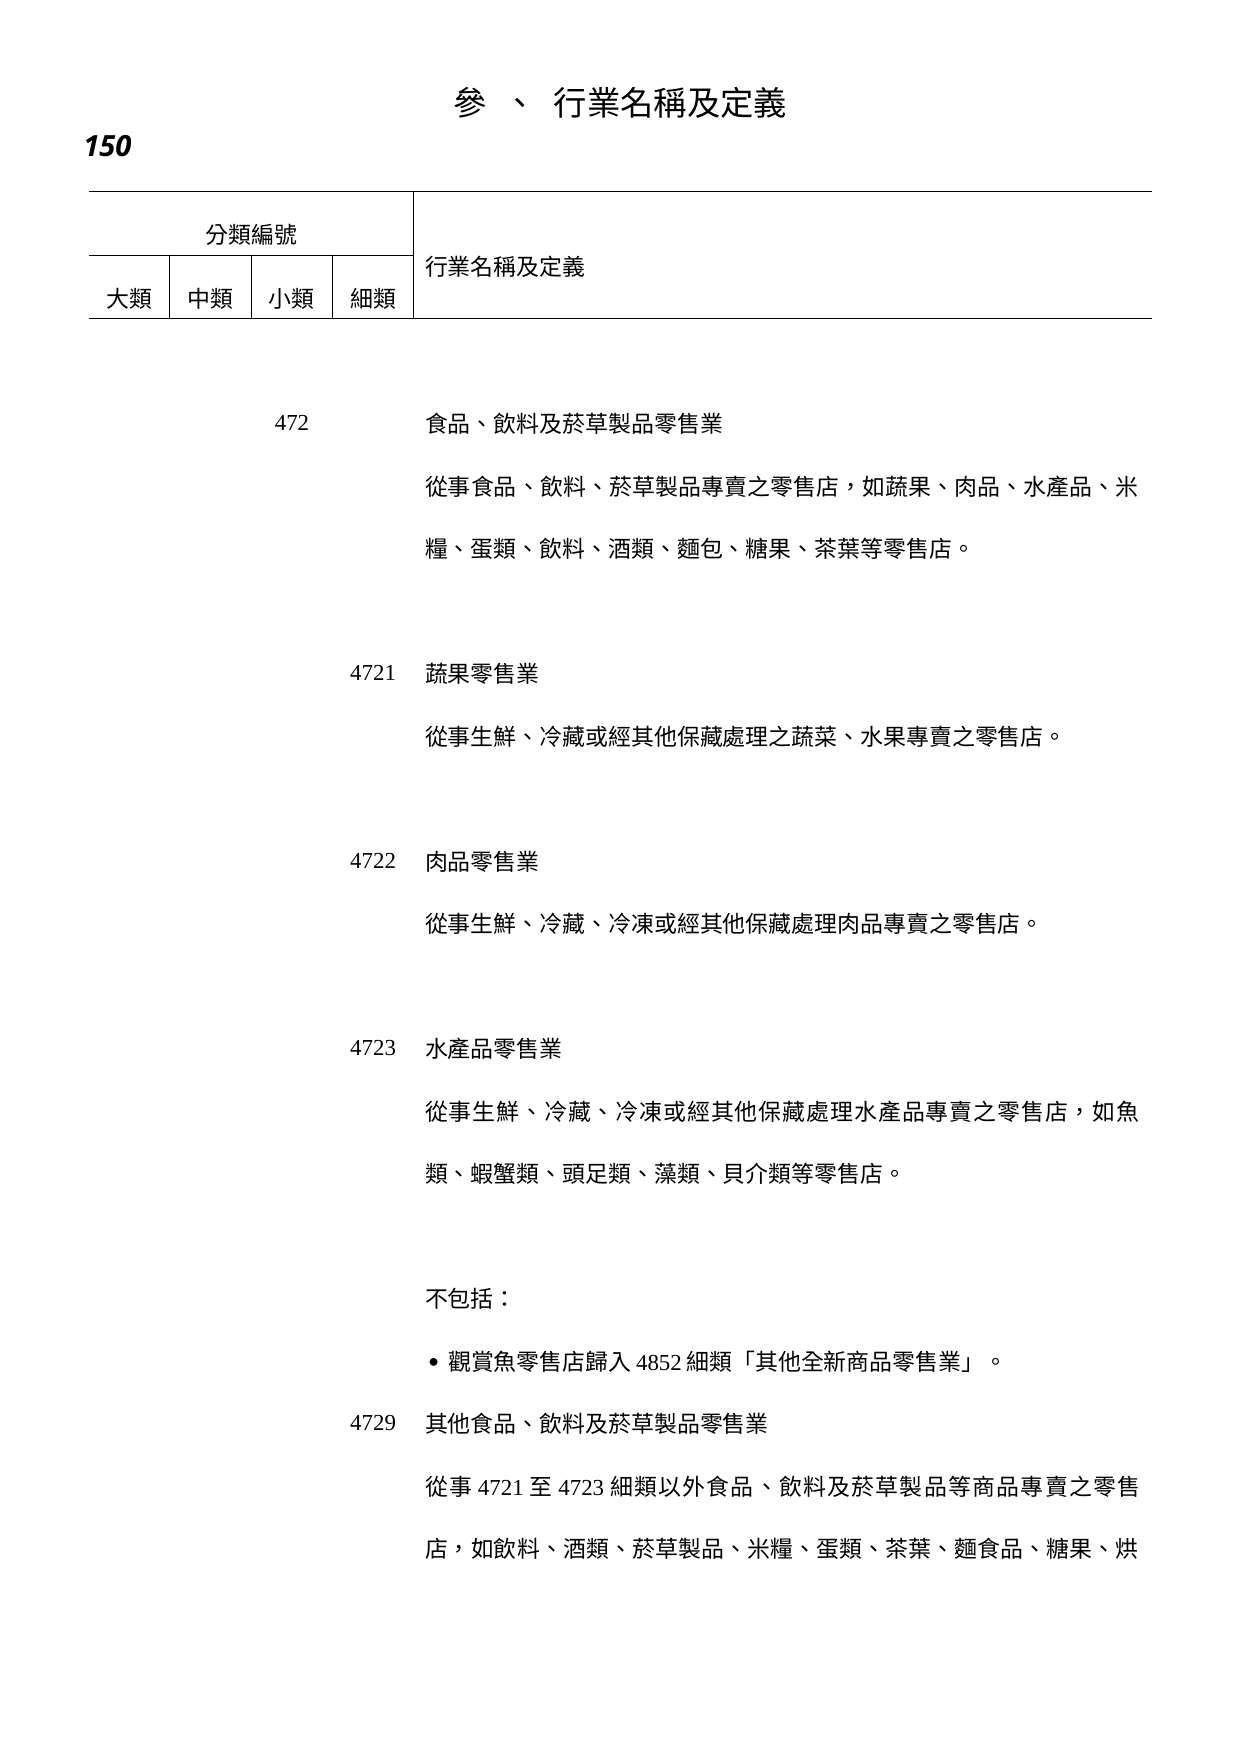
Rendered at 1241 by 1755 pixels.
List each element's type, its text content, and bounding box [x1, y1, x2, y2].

table_cell 肉品零售業 從事生鮮、冷藏、冷凍或經其他保藏處理肉品專賣之零售店。 [414, 818, 1152, 1006]
table_cell 大類 [89, 256, 169, 318]
table_cell [170, 319, 251, 381]
table_cell [332, 381, 413, 631]
table_cell [251, 818, 332, 1006]
table_cell 4723 [332, 1006, 413, 1381]
table_cell 中類 [170, 256, 251, 318]
table_cell [89, 381, 170, 631]
table_cell [332, 319, 413, 381]
table_cell [251, 319, 332, 381]
table_cell 蔬果零售業 從事生鮮、冷藏或經其他保藏處理之蔬菜、水果專賣之零售店。 [414, 631, 1152, 818]
table_cell [170, 1006, 251, 1381]
table_cell [170, 818, 251, 1006]
table_cell 水產品零售業 從事生鮮、冷藏、冷凍或經其他保藏處理水產品專賣之零售店，如魚類、蝦蟹類、頭足類、藻類、貝介類等零售店。 不包括： 觀賞魚零售店歸入4852細類「其他全新商品零售業」。 [414, 1006, 1152, 1381]
table_cell [89, 319, 170, 381]
table_cell [89, 1006, 170, 1381]
table_cell [251, 1381, 332, 1568]
table_cell [170, 1381, 251, 1568]
table_cell 食品、飲料及菸草製品零售業 從事食品、飲料、菸草製品專賣之零售店，如蔬果、肉品、水產品、米糧、蛋類、飲料、酒類、麵包、糖果、茶葉等零售店。 [414, 381, 1152, 631]
table_cell [89, 631, 170, 818]
table_cell [251, 631, 332, 818]
table_cell 4722 [332, 818, 413, 1006]
table_cell [89, 818, 170, 1006]
table_cell [414, 319, 1152, 381]
table_cell 其他食品、飲料及菸草製品零售業 從事4721至4723細類以外食品、飲料及菸草製品等商品專賣之零售店，如飲料、酒類、菸草製品、米糧、蛋類、茶葉、麵食品、糖果、烘 [414, 1381, 1152, 1568]
table_cell [89, 1381, 170, 1568]
table_header 分類編號 [89, 192, 413, 255]
table_cell 4729 [332, 1381, 413, 1568]
table_cell [170, 631, 251, 818]
table_cell [170, 381, 251, 631]
table_cell 4721 [332, 631, 413, 818]
table_cell 472 [251, 381, 332, 631]
table_cell 細類 [333, 256, 413, 318]
table_cell 小類 [252, 256, 332, 318]
table_header 行業名稱及定義 [414, 192, 1152, 318]
table_cell [251, 1006, 332, 1381]
